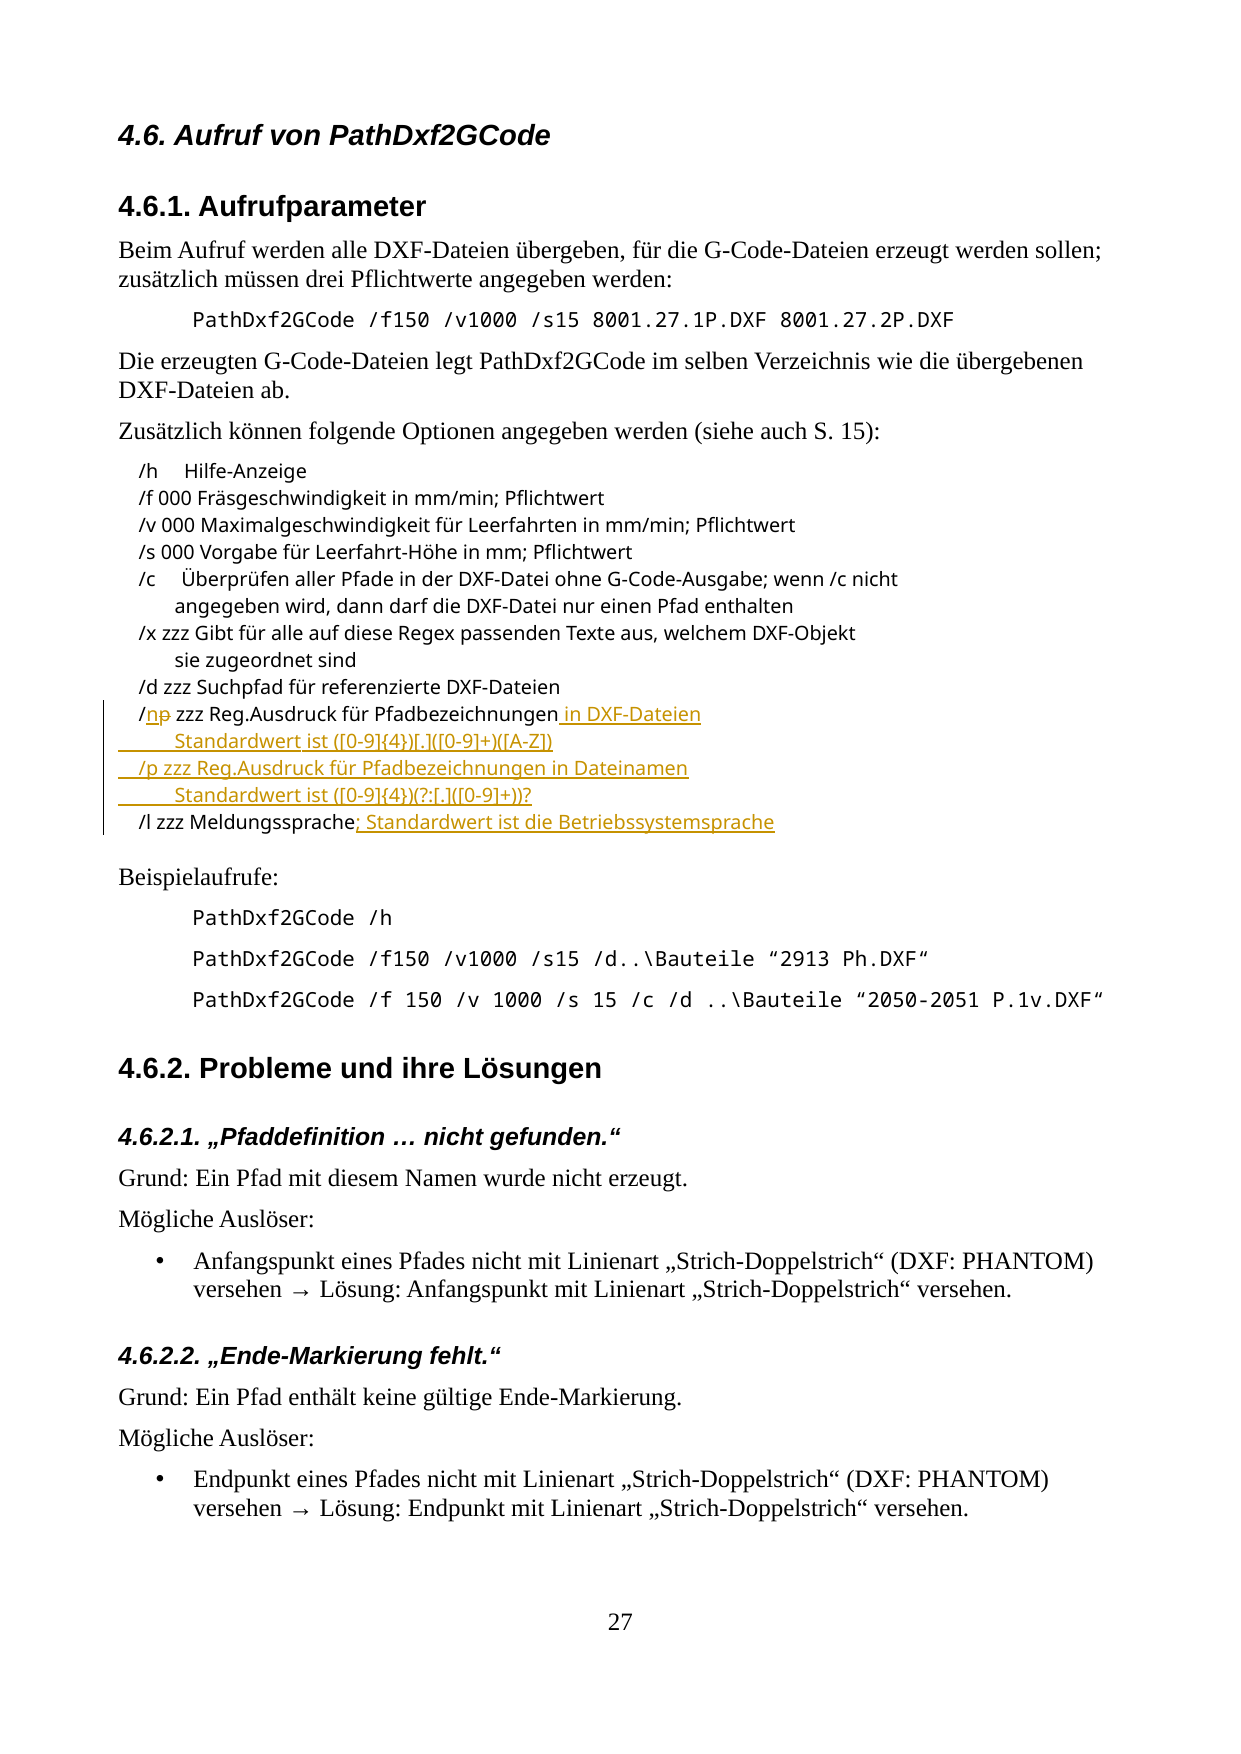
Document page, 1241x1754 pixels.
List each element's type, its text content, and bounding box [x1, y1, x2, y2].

text /c Überprüfen aller Pfade in der DXF-Datei ohne G-Code-Ausgabe; wenn /c nicht [118, 565, 1122, 592]
text Standardwert ist ([0-9]{4})[.]([0-9]+)([A-Z]) [118, 727, 1122, 754]
text /f 000 Fräsgeschwindigkeit in mm/min; Pflichtwert [118, 484, 1122, 511]
text PathDxf2GCode /f150 /v1000 /s15 /d..\Bauteile “2913 Ph.DXF“ [118, 944, 1122, 973]
list Endpunkt eines Pfades nicht mit Linienart „Strich-Doppelstrich“ (DXF: PHANTOM) versehen → Lösung: Endpunkt mit Linienart „Strich-Doppelstrich“ versehen. [156, 1464, 1122, 1522]
subtitle 4.6.2.2. „Ende-Markierung fehlt.“ [118, 1341, 1122, 1369]
text /v 000 Maximalgeschwindigkeit für Leerfahrten in mm/min; Pflichtwert [118, 511, 1122, 538]
text /p zzz Reg.Ausdruck für Pfadbezeichnungen in Dateinamen [118, 754, 1122, 781]
text Mögliche Auslöser: [118, 1204, 1122, 1233]
text Standardwert ist ([0-9]{4})(?:[.]([0-9]+))? [118, 781, 1122, 808]
text PathDxf2GCode /f 150 /v 1000 /s 15 /c /d ..\Bauteile “2050-2051 P.1v.DXF“ [118, 985, 1122, 1014]
text Grund: Ein Pfad mit diesem Namen wurde nicht erzeugt. [118, 1163, 1122, 1192]
text PathDxf2GCode /f150 /v1000 /s15 8001.27.1P.DXF 8001.27.2P.DXF [118, 305, 1122, 334]
text /n zzz Reg.Ausdruck für Pfadbezeichnungen in DXF-Dateien [118, 700, 1122, 727]
text /x zzz Gibt für alle auf diese Regex passenden Texte aus, welchem DXF-Objekt [118, 619, 1122, 646]
subtitle 4.6.1. Aufrufparameter [118, 189, 1122, 223]
text Beispielaufrufe: [118, 862, 1122, 891]
text /h Hilfe-Anzeige [118, 457, 1122, 484]
text PathDxf2GCode /h [118, 903, 1122, 932]
list Anfangspunkt eines Pfades nicht mit Linienart „Strich-Doppelstrich“ (DXF: PHANTOM) versehen → Lösung: Anfangspunkt mit Linienart „Strich-Doppelstrich“ versehen. [156, 1246, 1122, 1303]
text Mögliche Auslöser: [118, 1423, 1122, 1452]
text Beim Aufruf werden alle DXF-Dateien übergeben, für die G-Code-Dateien erzeugt werden sollen; zusätzlich müssen drei Pflichtwerte angegeben werden: [118, 235, 1122, 293]
text Die erzeugten G-Code-Dateien legt PathDxf2GCode im selben Verzeichnis wie die übergebenen DXF-Dateien ab. [118, 346, 1122, 404]
subtitle 4.6.2. Probleme und ihre Lösungen [118, 1051, 1122, 1085]
text /d zzz Suchpfad für referenzierte DXF-Dateien [118, 673, 1122, 700]
text angegeben wird, dann darf die DXF-Datei nur einen Pfad enthalten [118, 592, 1122, 619]
text /s 000 Vorgabe für Leerfahrt-Höhe in mm; Pflichtwert [118, 538, 1122, 565]
subtitle 4.6. Aufruf von PathDxf2GCode [118, 118, 1122, 152]
subtitle 4.6.2.1. „Pfaddefinition … nicht gefunden.“ [118, 1122, 1122, 1151]
text /l zzz Meldungssprache; Standardwert ist die Betriebssystemsprache [118, 808, 1122, 835]
text Grund: Ein Pfad enthält keine gültige Ende-Markierung. [118, 1382, 1122, 1411]
text sie zugeordnet sind [118, 646, 1122, 673]
text Zusätzlich können folgende Optionen angegeben werden (siehe auch S. 14): [118, 416, 1122, 445]
